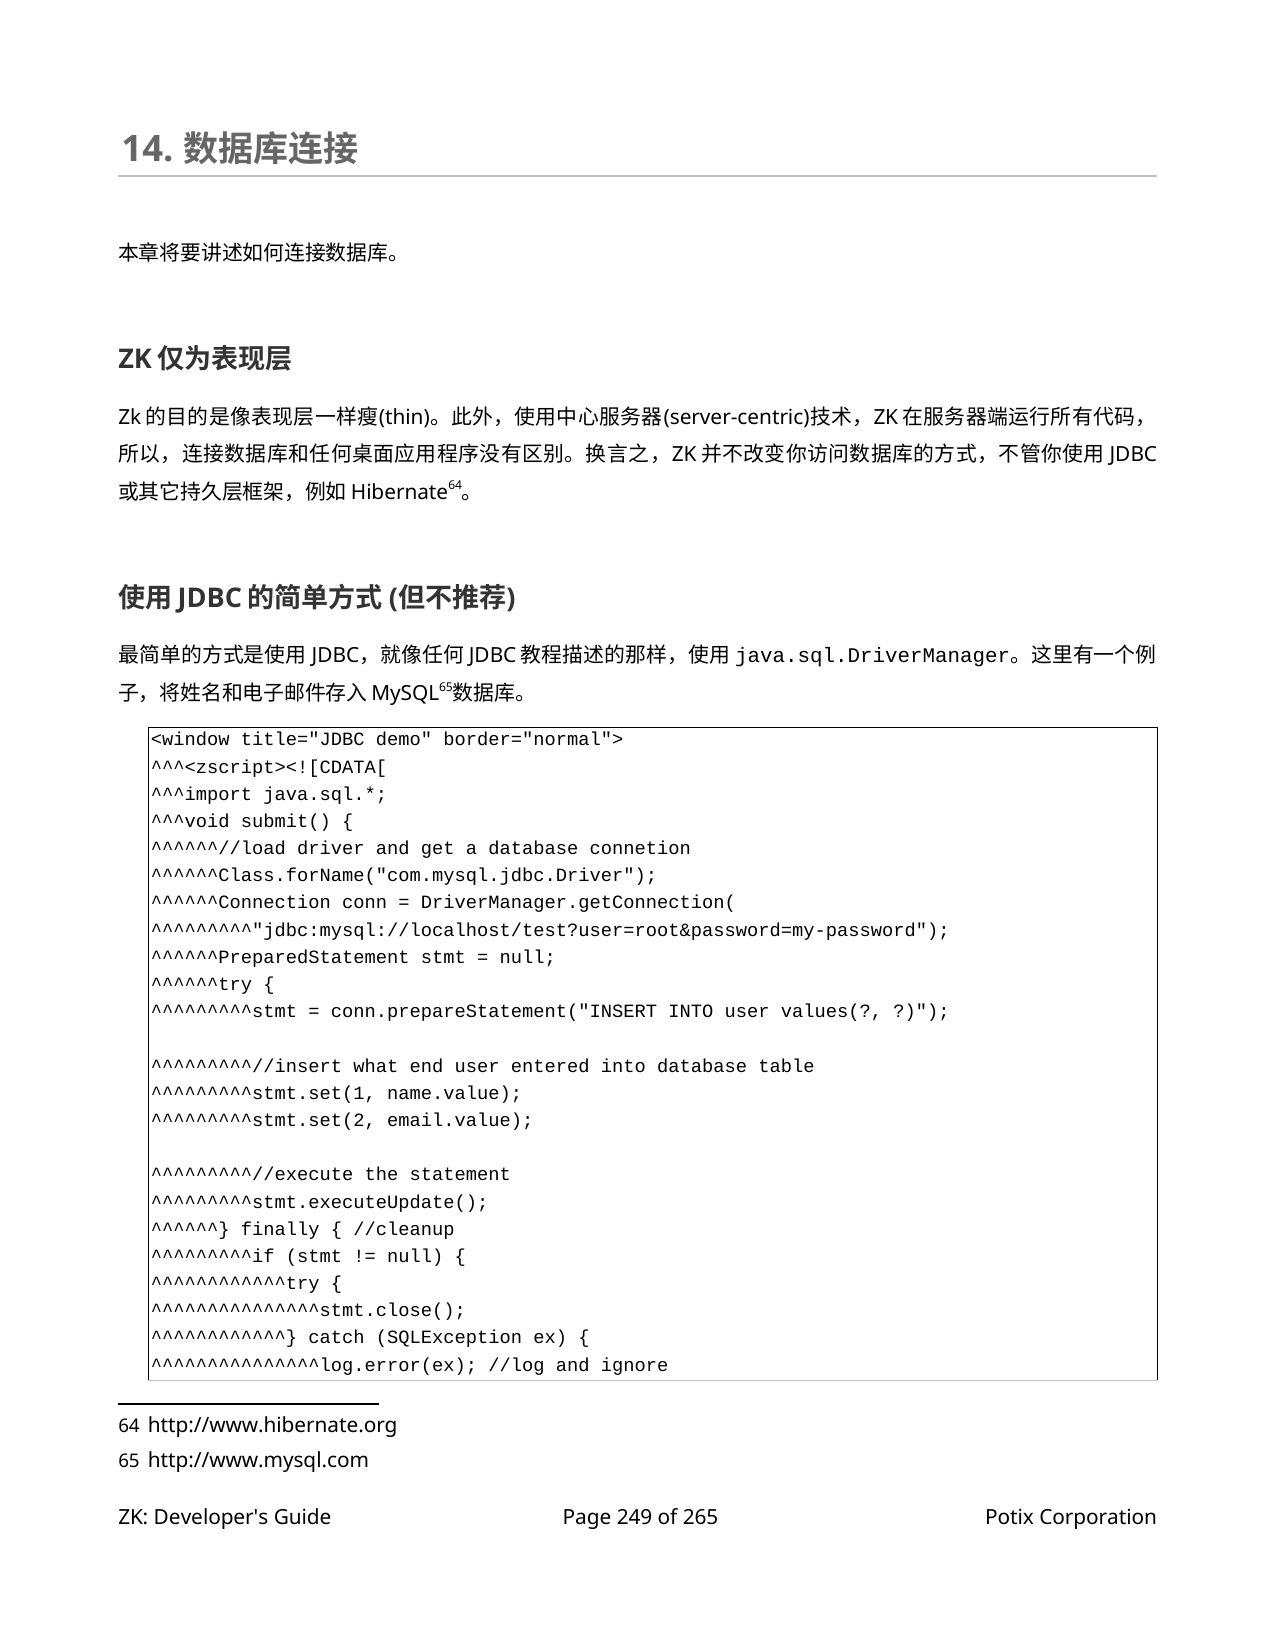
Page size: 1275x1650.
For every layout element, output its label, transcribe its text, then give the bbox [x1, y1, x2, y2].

subtitle 使用JDBC的简单方式 (但不推荐) [118, 576, 1157, 615]
text http://www.mysql.com [118, 1445, 1157, 1473]
text ^^^^^^//load driver and get a database connetion [149, 836, 1157, 860]
text ^^^^^^^^^^^^^^^log.error(ex); //log and ignore [149, 1353, 1157, 1380]
text ^^^^^^^^^^^^^^^stmt.close(); [149, 1298, 1157, 1322]
text ^^^void submit() { [149, 809, 1157, 833]
text 最简单的方式是使用JDBC，就像任何JDBC教程描述的那样，使用java.sql.DriverManager。这里有一个例子，将姓名和电子邮件存入MySQL数据库。 [118, 639, 1157, 707]
text ^^^^^^^^^^^^} catch (SQLException ex) { [149, 1325, 1157, 1350]
text ^^^^^^^^^^^^try { [149, 1271, 1157, 1295]
text ^^^^^^^^^if (stmt != null) { [149, 1244, 1157, 1268]
text <window title="JDBC demo" border="normal"> [149, 728, 1157, 752]
text Zk的目的是像表现层一样瘦(thin)。此外，使用中心服务器(server-centric)技术，ZK在服务器端运行所有代码，所以，连接数据库和任何桌面应用程序没有区别。换言之，ZK并不改变你访问数据库的方式，不管你使用JDBC或其它持久层框架，例如Hibernate。 [118, 400, 1157, 505]
text 本章将要讲述如何连接数据库。 [118, 236, 1157, 266]
text ^^^^^^Class.forName("com.mysql.jdbc.Driver"); [149, 863, 1157, 887]
text ^^^^^^^^^stmt.set(1, name.value); [149, 1081, 1157, 1105]
text http://www.hibernate.org [118, 1410, 1157, 1438]
text ^^^^^^Connection conn = DriverManager.getConnection( [149, 890, 1157, 915]
text ^^^^^^^^^stmt.executeUpdate(); [149, 1189, 1157, 1214]
text ^^^import java.sql.*; [149, 782, 1157, 806]
subtitle 14. 数据库连接 [118, 118, 1157, 175]
text ^^^^^^^^^stmt.set(2, email.value); [149, 1108, 1157, 1132]
text ^^^^^^^^^"jdbc:mysql://localhost/test?user=root&password=my-password"); [149, 918, 1157, 942]
text ^^^^^^^^^stmt = conn.prepareStatement("INSERT INTO user values(?, ?)"); [149, 999, 1157, 1023]
text ^^^^^^^^^//insert what end user entered into database table [149, 1053, 1157, 1078]
text ^^^^^^} finally { //cleanup [149, 1217, 1157, 1241]
text ^^^^^^PreparedStatement stmt = null; [149, 945, 1157, 969]
subtitle ZK仅为表现层 [118, 337, 1157, 377]
text ^^^^^^^^^//execute the statement [149, 1162, 1157, 1187]
text ^^^<zscript><![CDATA[ [149, 754, 1157, 779]
text ^^^^^^try { [149, 972, 1157, 996]
